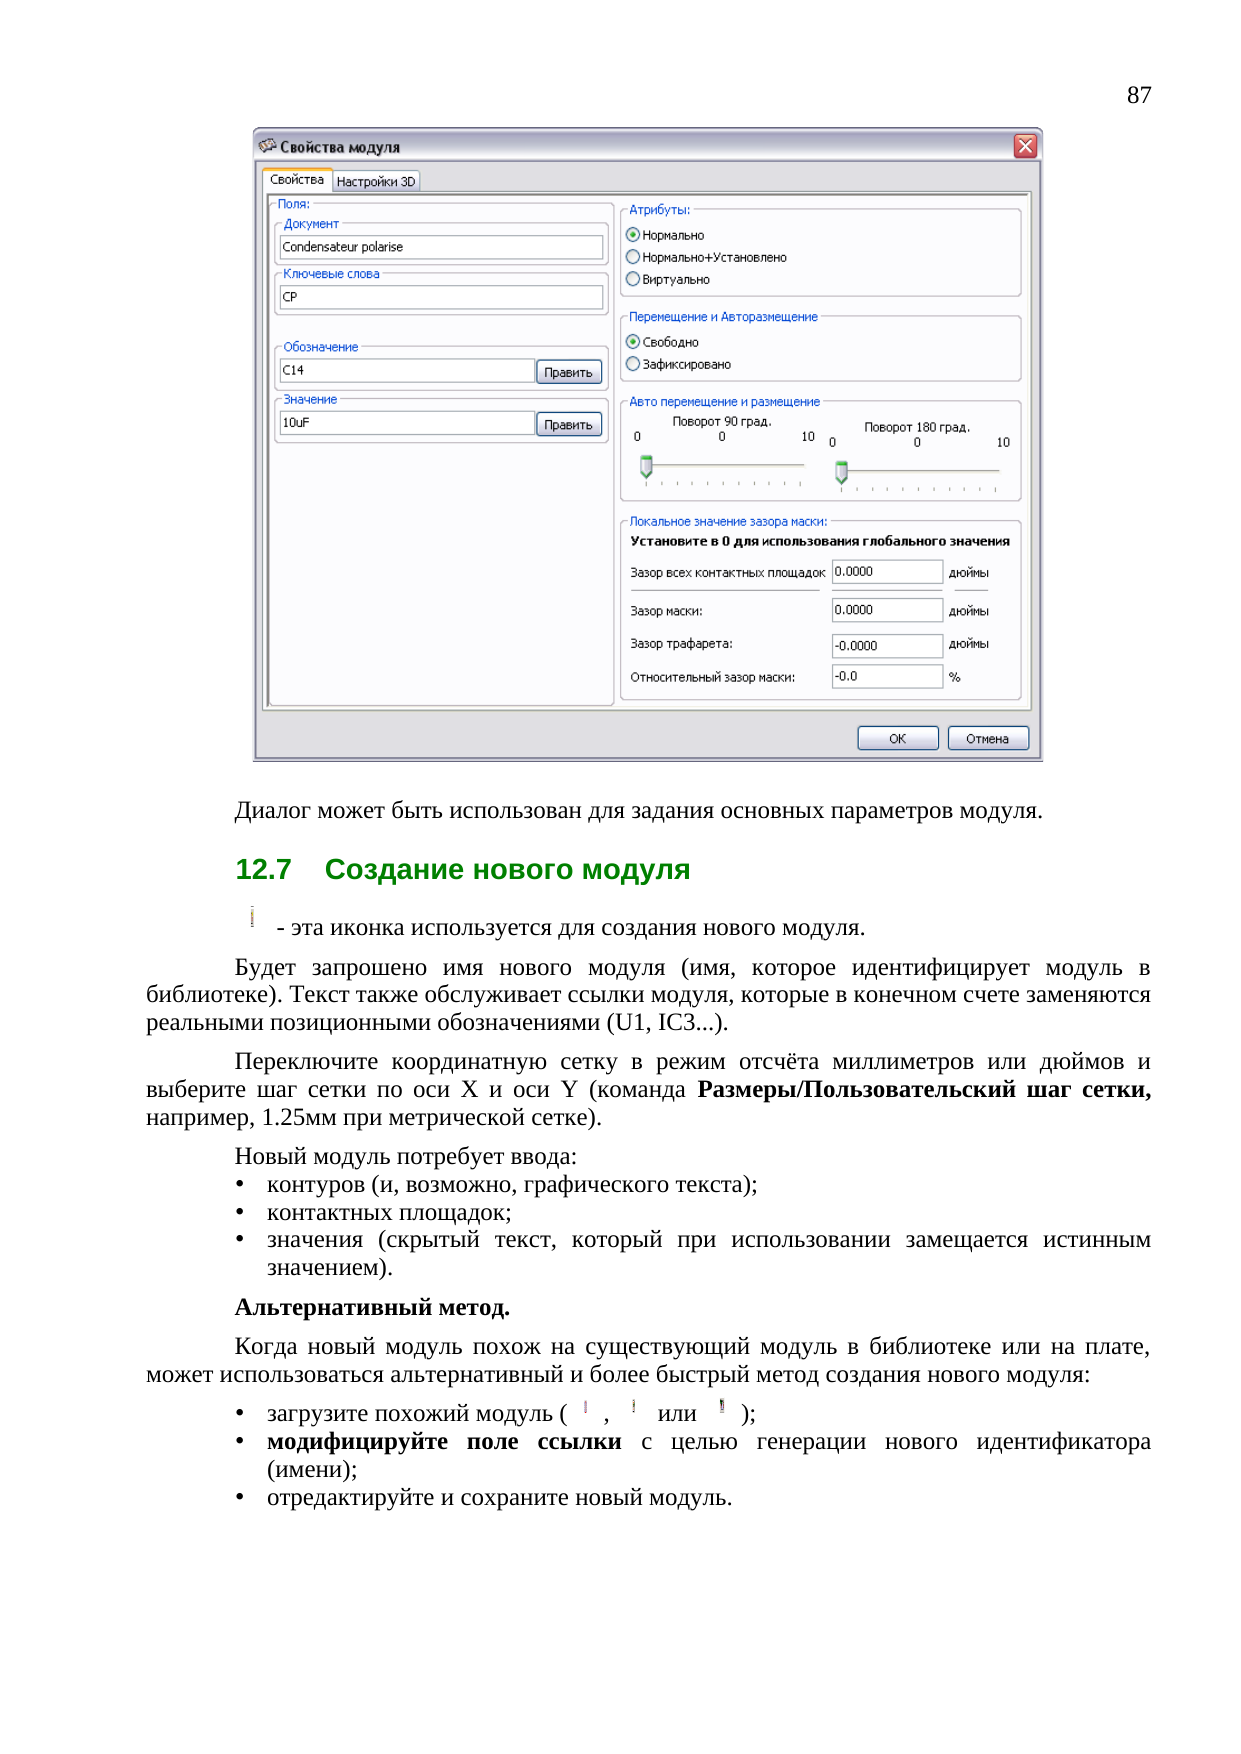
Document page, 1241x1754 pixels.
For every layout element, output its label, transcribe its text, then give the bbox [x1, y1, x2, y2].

text - эта иконка используется для создания нового модуля. [146, 898, 1152, 941]
picture [250, 906, 254, 927]
subtitle Создание нового модуля [146, 853, 1152, 886]
picture [719, 1396, 725, 1413]
text Будет запрошено имя нового модуля (имя, которое идентифицирует модуль в библиотеке). Текст также обслуживает ссылки модуля, которые в конечном счете заменяются реальными позиционными обозначениями (U1, IC3...). [146, 953, 1152, 1036]
list контуров (и, возможно, графического текста); [235, 1170, 1152, 1198]
text Переключите координатную сетку в режим отсчёта миллиметров или дюймов и выберите шаг сетки по оси X и оси Y (команда Размеры/Пользовательский шаг сетки, например, 1.25мм при метрической сетке). [146, 1047, 1152, 1131]
text Новый модуль потребует ввода: [146, 1142, 1152, 1170]
picture [252, 127, 1044, 762]
list значения (скрытый текст, который при использовании замещается истинным значением). [235, 1226, 1152, 1281]
text Диалог может быть использован для задания основных параметров модуля. [146, 796, 1152, 824]
text Когда новый модуль похож на существующий модуль в библиотеке или на плате, может использоваться альтернативный и более быстрый метод создания нового модуля: [146, 1332, 1152, 1388]
list контактных площадок; [235, 1198, 1152, 1226]
list загрузите похожий модуль (, или ); [235, 1388, 1152, 1427]
list отредактируйте и сохраните новый модуль. [235, 1483, 1152, 1510]
text Альтернативный метод. [146, 1293, 1152, 1320]
list модифицируйте поле ссылки с целью генерации нового идентификатора (имени); [235, 1427, 1152, 1483]
